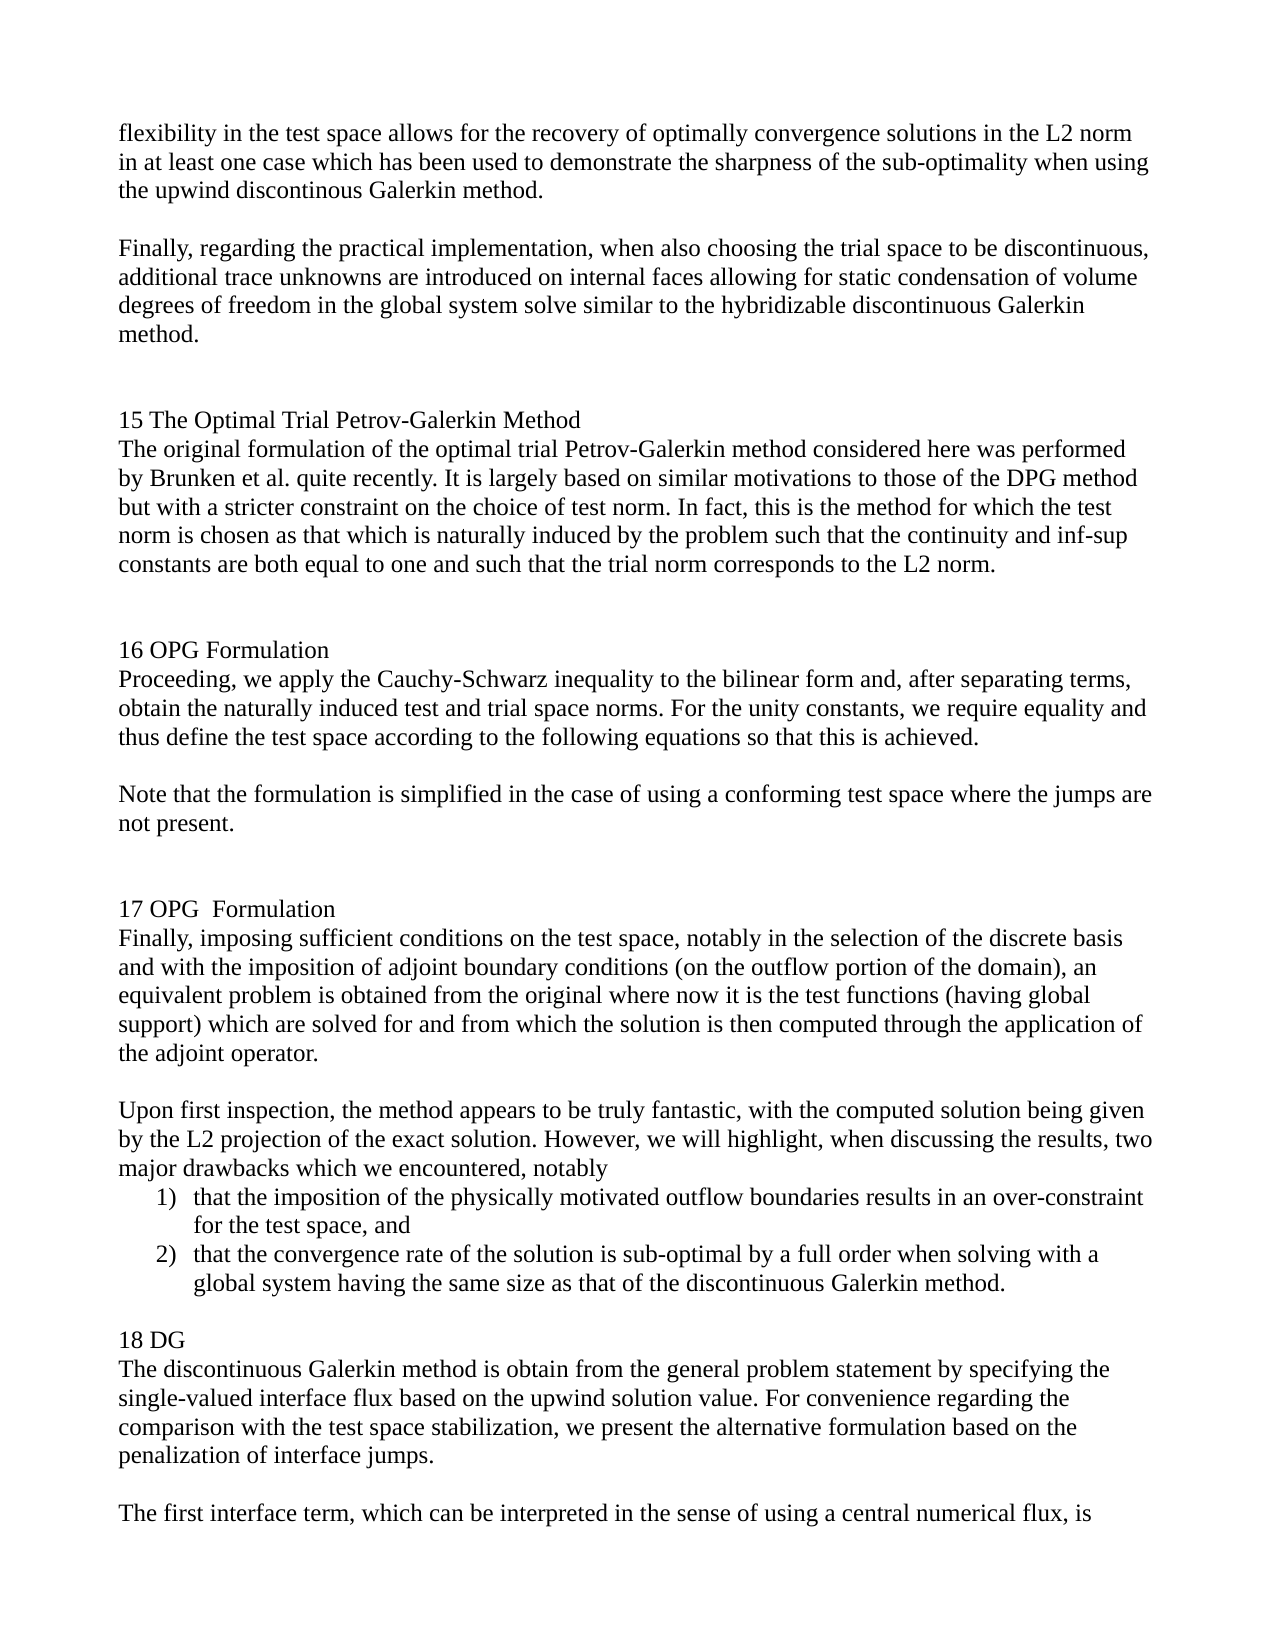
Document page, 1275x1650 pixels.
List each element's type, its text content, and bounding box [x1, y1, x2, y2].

text The first interface term, which can be interpreted in the sense of using a central numerical flux, is [118, 1498, 1157, 1527]
text Note that the formulation is simplified in the case of using a conforming test space where the jumps are not present. [118, 779, 1157, 837]
text 15 The Optimal Trial Petrov-Galerkin Method [118, 406, 1157, 434]
text Upon first inspection, the method appears to be truly fantastic, with the computed solution being given by the L2 projection of the exact solution. However, we will highlight, when discussing the results, two major drawbacks which we encountered, notably [118, 1096, 1157, 1182]
text Finally, regarding the practical implementation, when also choosing the trial space to be discontinuous, additional trace unknowns are introduced on internal faces allowing for static condensation of volume degrees of freedom in the global system solve similar to the hybridizable discontinuous Galerkin method. [118, 233, 1157, 348]
list that the imposition of the physically motivated outflow boundaries results in an over-constraint for the test space, and [156, 1182, 1157, 1239]
text Finally, imposing sufficient conditions on the test space, notably in the selection of the discrete basis and with the imposition of adjoint boundary conditions (on the outflow portion of the domain), an equivalent problem is obtained from the original where now it is the test functions (having global support) which are solved for and from which the solution is then computed through the application of the adjoint operator. [118, 923, 1157, 1067]
text The discontinuous Galerkin method is obtain from the general problem statement by specifying the single-valued interface flux based on the upwind solution value. For convenience regarding the comparison with the test space stabilization, we present the alternative formulation based on the penalization of interface jumps. [118, 1354, 1157, 1469]
text The original formulation of the optimal trial Petrov-Galerkin method considered here was performed by Brunken et al. quite recently. It is largely based on similar motivations to those of the DPG method but with a stricter constraint on the choice of test norm. In fact, this is the method for which the test norm is chosen as that which is naturally induced by the problem such that the continuity and inf-sup constants are both equal to one and such that the trial norm corresponds to the L2 norm. [118, 434, 1157, 578]
list that the convergence rate of the solution is sub-optimal by a full order when solving with a global system having the same size as that of the discontinuous Galerkin method. [156, 1239, 1157, 1297]
text 16 OPG Formulation [118, 636, 1157, 664]
text 17 OPG Formulation [118, 894, 1157, 923]
text Proceeding, we apply the Cauchy-Schwarz inequality to the bilinear form and, after separating terms, obtain the naturally induced test and trial space norms. For the unity constants, we require equality and thus define the test space according to the following equations so that this is achieved. [118, 664, 1157, 751]
text flexibility in the test space allows for the recovery of optimally convergence solutions in the L2 norm in at least one case which has been used to demonstrate the sharpness of the sub-optimality when using the upwind discontinous Galerkin method. [118, 118, 1157, 204]
text 18 DG [118, 1326, 1157, 1354]
